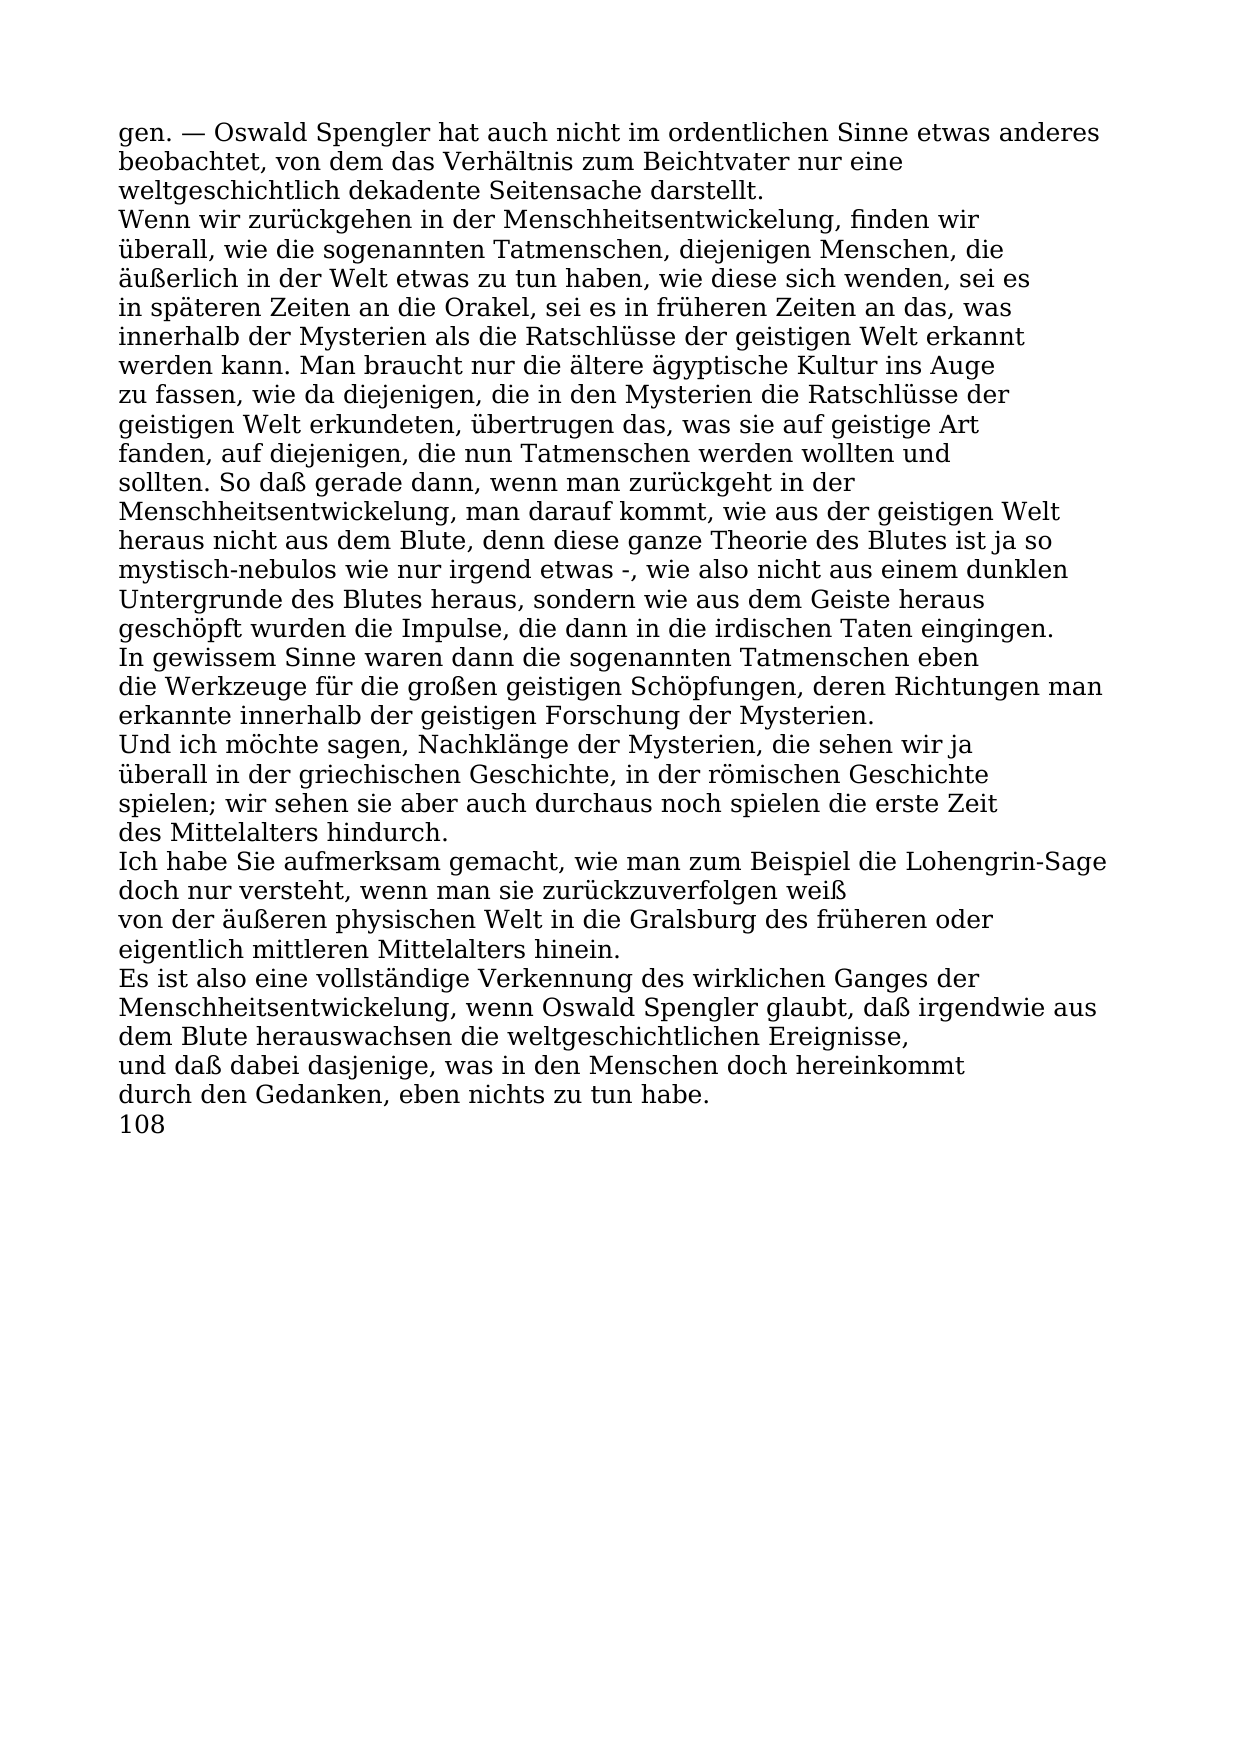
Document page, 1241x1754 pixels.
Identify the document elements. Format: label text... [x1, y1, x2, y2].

text eigentlich mittleren Mittelalters hinein. [118, 935, 1122, 964]
text und daß dabei dasjenige, was in den Menschen doch hereinkommt [118, 1051, 1122, 1081]
text durch den Gedanken, eben nichts zu tun habe. [118, 1081, 1122, 1110]
text Menschheitsentwickelung, wenn Oswald Spengler glaubt, daß irgendwie aus dem Blute herauswachsen die weltgeschichtlichen Ereignisse, [118, 993, 1122, 1051]
text fanden, auf diejenigen, die nun Tatmenschen werden wollten und [118, 439, 1122, 468]
text sollten. So daß gerade dann, wenn man zurückgeht in der Menschheitsentwickelung, man darauf kommt, wie aus der geistigen Welt heraus nicht aus dem Blute, denn diese ganze Theorie des Blutes ist ja so mystisch-nebulos wie nur irgend etwas -, wie also nicht aus einem dunklen Untergrunde des Blutes heraus, sondern wie aus dem Geiste heraus [118, 468, 1122, 614]
text Es ist also eine vollständige Verkennung des wirklichen Ganges der [118, 964, 1122, 993]
text die Werkzeuge für die großen geistigen Schöpfungen, deren Richtungen man erkannte innerhalb der geistigen Forschung der Mysterien. [118, 672, 1122, 731]
text spielen; wir sehen sie aber auch durchaus noch spielen die erste Zeit [118, 789, 1122, 818]
text überall in der griechischen Geschichte, in der römischen Geschichte [118, 760, 1122, 789]
text gen. — Oswald Spengler hat auch nicht im ordentlichen Sinne etwas anderes beobachtet, von dem das Verhältnis zum Beichtvater nur eine [118, 118, 1122, 176]
text geistigen Welt erkundeten, übertrugen das, was sie auf geistige Art [118, 410, 1122, 439]
text Wenn wir zurückgehen in der Menschheitsentwickelung, finden wir [118, 206, 1122, 235]
text von der äußeren physischen Welt in die Gralsburg des früheren oder [118, 906, 1122, 935]
text 108 [118, 1110, 1122, 1139]
text innerhalb der Mysterien als die Ratschlüsse der geistigen Welt erkannt [118, 322, 1122, 351]
text des Mittelalters hindurch. [118, 818, 1122, 847]
text Und ich möchte sagen, Nachklänge der Mysterien, die sehen wir ja [118, 731, 1122, 760]
text werden kann. Man braucht nur die ältere ägyptische Kultur ins Auge [118, 351, 1122, 381]
text zu fassen, wie da diejenigen, die in den Mysterien die Ratschlüsse der [118, 381, 1122, 410]
text geschöpft wurden die Impulse, die dann in die irdischen Taten eingingen. [118, 614, 1122, 643]
text Ich habe Sie aufmerksam gemacht, wie man zum Beispiel die Lohengrin-Sage doch nur versteht, wenn man sie zurückzuverfolgen weiß [118, 847, 1122, 906]
text äußerlich in der Welt etwas zu tun haben, wie diese sich wenden, sei es [118, 264, 1122, 293]
text in späteren Zeiten an die Orakel, sei es in früheren Zeiten an das, was [118, 293, 1122, 322]
text weltgeschichtlich dekadente Seitensache darstellt. [118, 176, 1122, 206]
text überall, wie die sogenannten Tatmenschen, diejenigen Menschen, die [118, 235, 1122, 264]
text In gewissem Sinne waren dann die sogenannten Tatmenschen eben [118, 643, 1122, 672]
